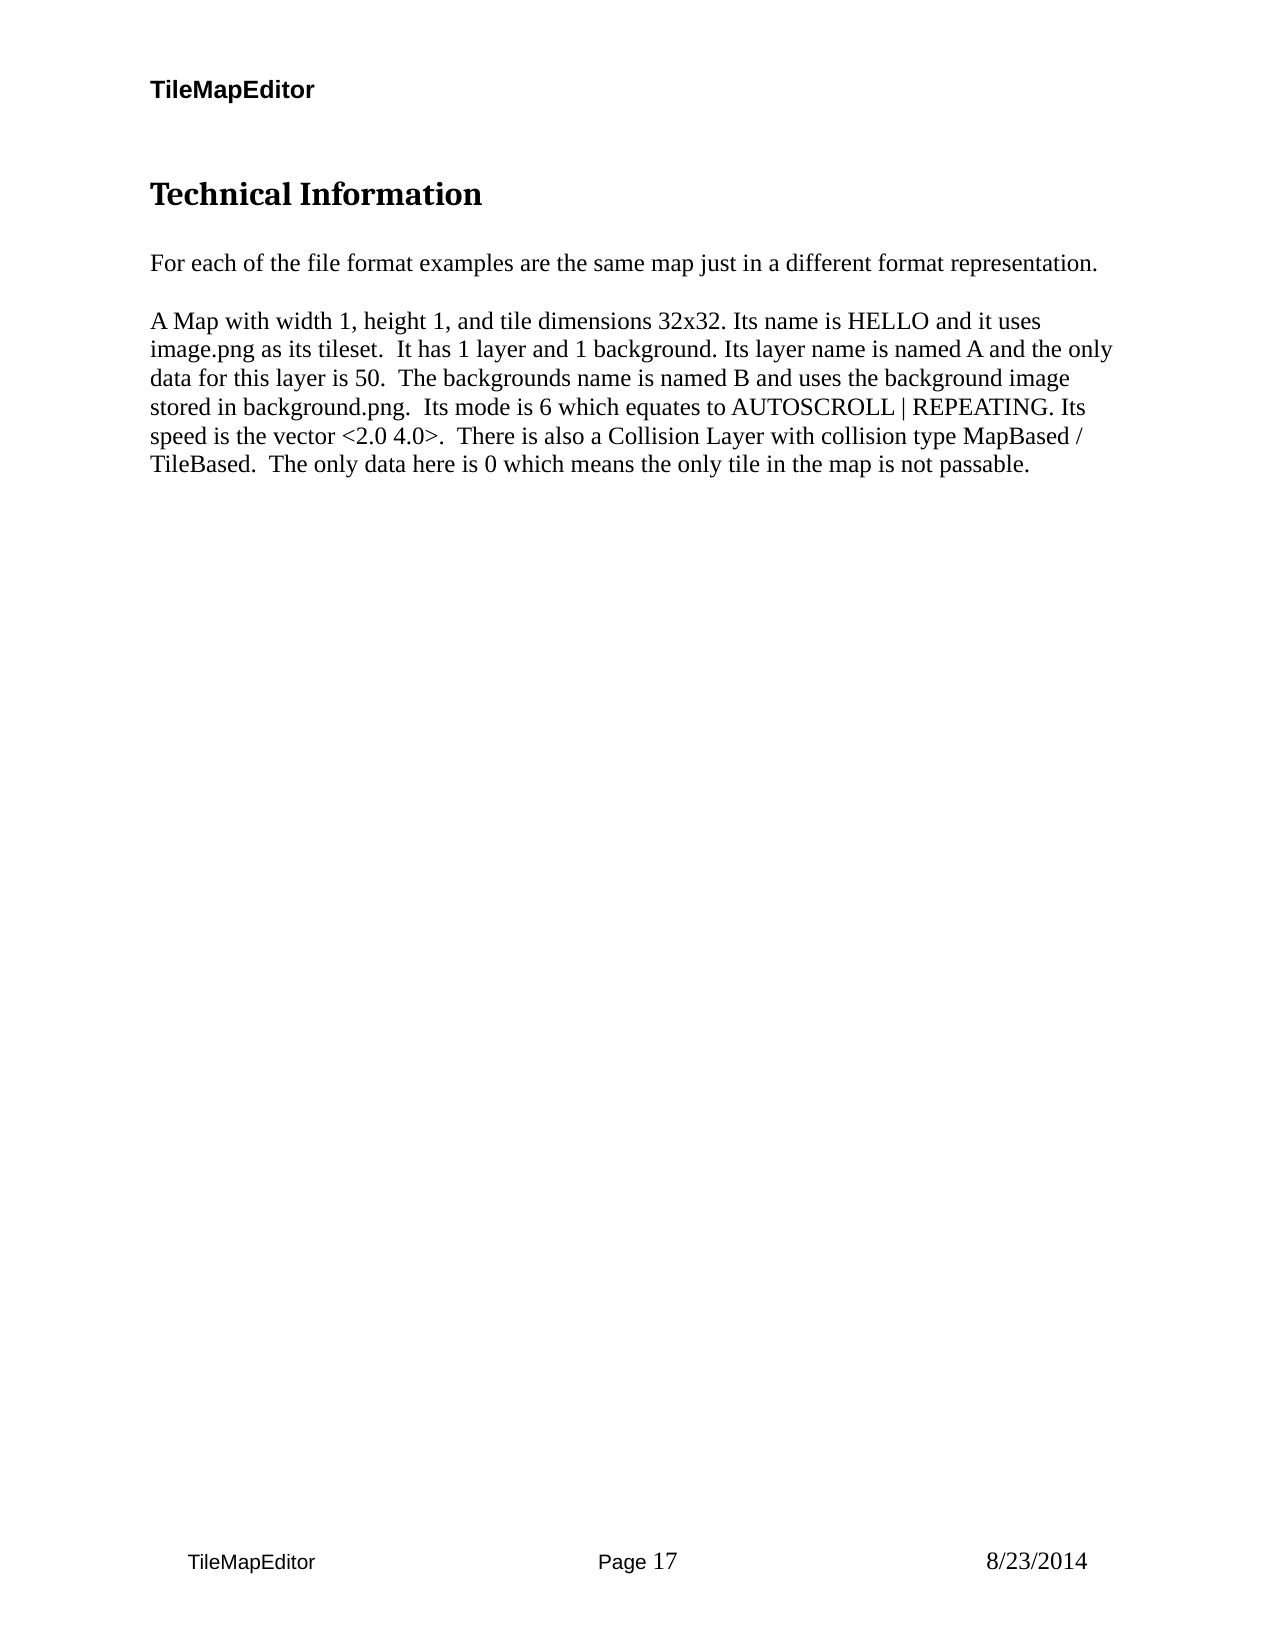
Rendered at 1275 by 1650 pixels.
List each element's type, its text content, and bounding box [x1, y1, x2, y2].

text A Map with width 1, height 1, and tile dimensions 32x32. Its name is HELLO and it uses image.png as its tileset. It has 1 layer and 1 background. Its layer name is named A and the only data for this layer is 50. The backgrounds name is named B and uses the background image stored in background.png. Its mode is 6 which equates to AUTOSCROLL | REPEATING. Its speed is the vector <2.0 4.0>. There is also a Collision Layer with collision type MapBased / TileBased. The only data here is 0 which means the only tile in the map is not passable. [150, 306, 1125, 478]
text For each of the file format examples are the same map just in a different format representation. [150, 248, 1125, 277]
subtitle Technical Information [150, 175, 1125, 213]
